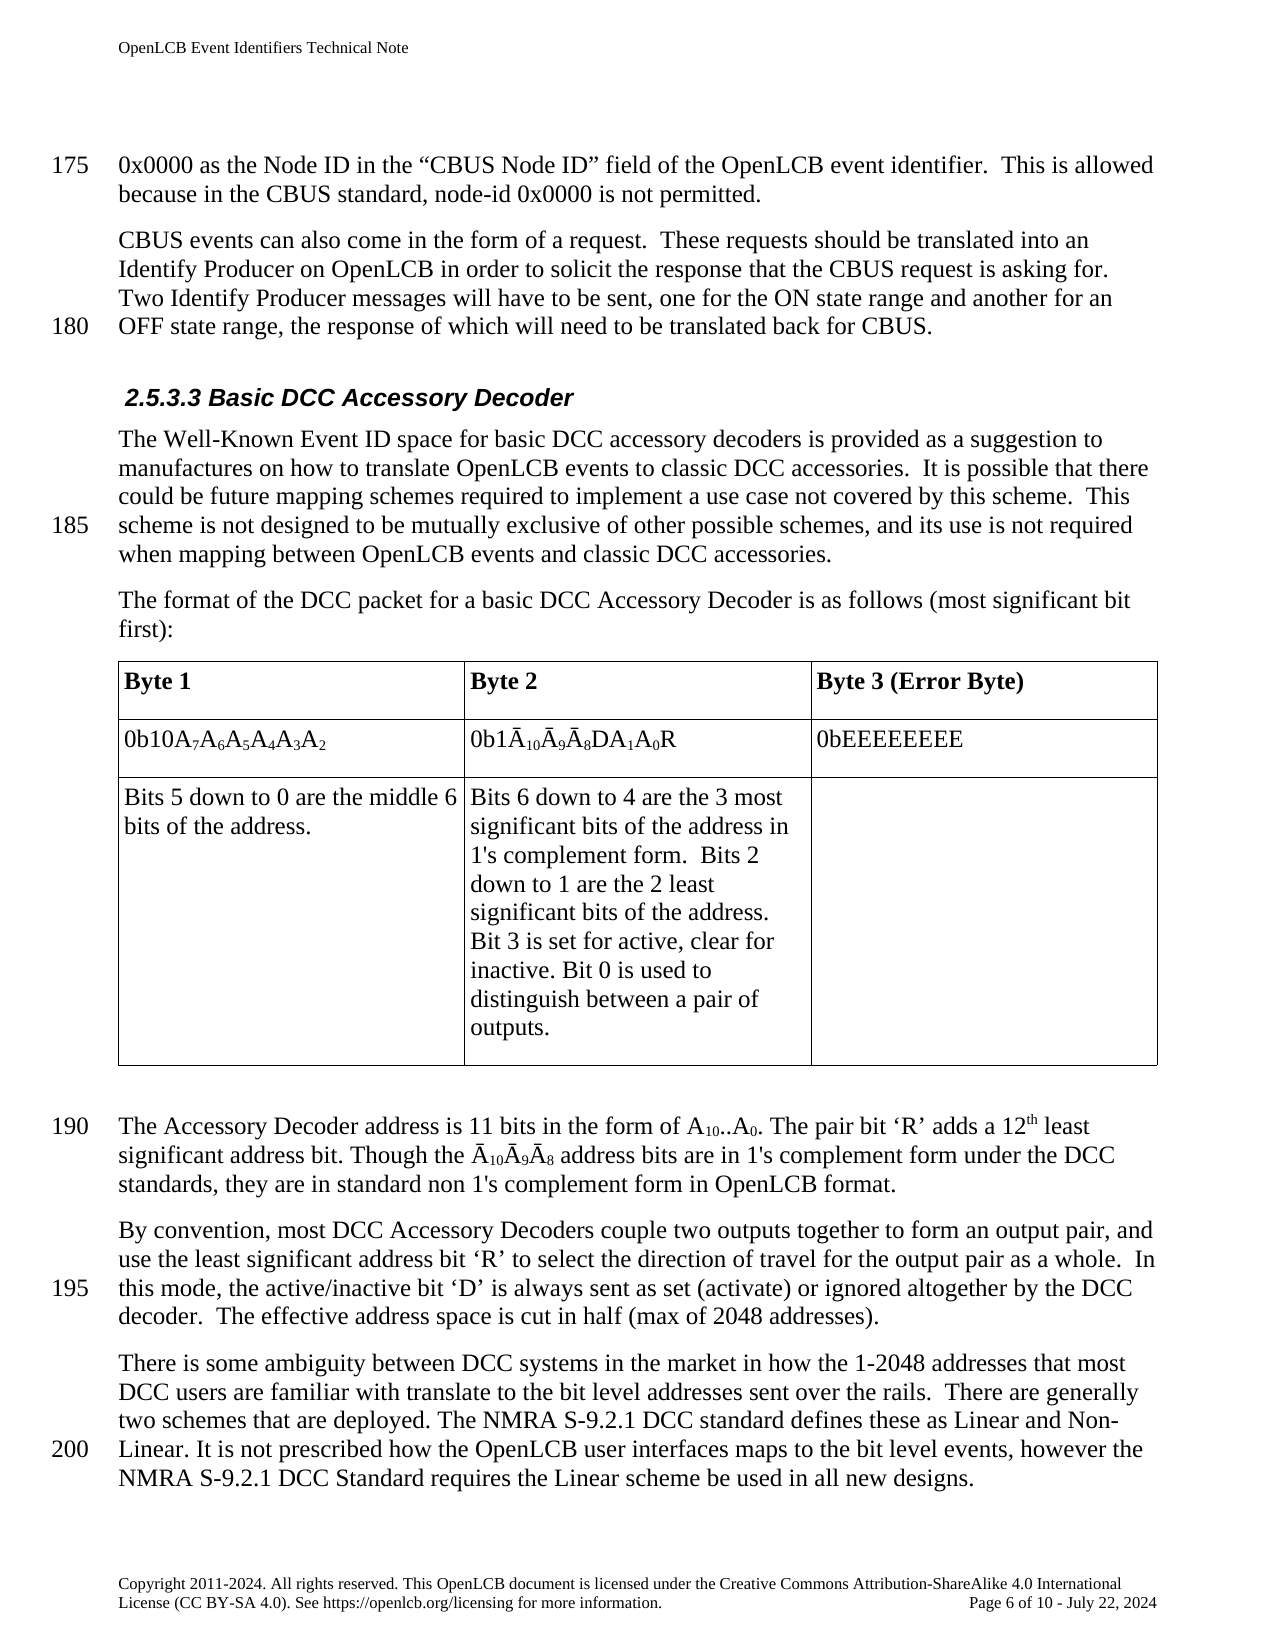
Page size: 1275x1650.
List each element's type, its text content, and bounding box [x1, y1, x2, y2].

table_header Byte 3 (Error Byte) [812, 662, 1157, 719]
table_cell 0b1Ā10Ā9Ā8DA1A0R [465, 720, 811, 777]
table_cell Bits 5 down to 0 are the middle 6 bits of the address. [119, 778, 464, 1065]
text There is some ambiguity between DCC systems in the market in how the 1-2048 addresses that most DCC users are familiar with translate to the bit level addresses sent over the rails. There are generally two schemes that are deployed. The NMRA S-9.2.1 DCC standard defines these as Linear and Non-Linear. It is not prescribed how the OpenLCB user interfaces maps to the bit level events, however the NMRA S-9.2.1 DCC Standard requires the Linear scheme be used in all new designs. [118, 1348, 1157, 1492]
text CBUS events can also come in the form of a request. These requests should be translated into an Identify Producer on OpenLCB in order to solicit the response that the CBUS request is asking for. Two Identify Producer messages will have to be sent, one for the ON state range and another for an OFF state range, the response of which will need to be translated back for CBUS. [118, 225, 1157, 340]
text 0x0000 as the Node ID in the “CBUS Node ID” field of the OpenLCB event identifier. This is allowed because in the CBUS standard, node-id 0x0000 is not permitted. [118, 150, 1157, 207]
text By convention, most DCC Accessory Decoders couple two outputs together to form an output pair, and use the least significant address bit ‘R’ to select the direction of travel for the output pair as a whole. In this mode, the active/inactive bit ‘D’ is always sent as set (activate) or ignored altogether by the DCC decoder. The effective address space is cut in half (max of 2048 addresses). [118, 1215, 1157, 1330]
table_header Byte 1 [119, 662, 464, 719]
table_cell [812, 778, 1157, 1065]
table_header Byte 2 [465, 662, 811, 719]
text The Well-Known Event ID space for basic DCC accessory decoders is provided as a suggestion to manufactures on how to translate OpenLCB events to classic DCC accessories. It is possible that there could be future mapping schemes required to implement a use case not covered by this scheme. This scheme is not designed to be mutually exclusive of other possible schemes, and its use is not required when mapping between OpenLCB events and classic DCC accessories. [118, 424, 1157, 568]
table_cell Bits 6 down to 4 are the 3 most significant bits of the address in 1's complement form. Bits 2 down to 1 are the 2 least significant bits of the address. Bit 3 is set for active, clear for inactive. Bit 0 is used to distinguish between a pair of outputs. [465, 778, 811, 1065]
subtitle Basic DCC Accessory Decoder [118, 383, 1157, 411]
table_cell 0bEEEEEEEE [812, 720, 1157, 777]
text The format of the DCC packet for a basic DCC Accessory Decoder is as follows (most significant bit first): [118, 585, 1157, 643]
table_cell 0b10A7A6A5A4A3A2 [119, 720, 464, 777]
text The Accessory Decoder address is 11 bits in the form of A10..A0. The pair bit ‘R’ adds a 12th least significant address bit. Though the Ā10Ā9Ā8 address bits are in 1's complement form under the DCC standards, they are in standard non 1's complement form in OpenLCB format. [118, 1111, 1157, 1197]
